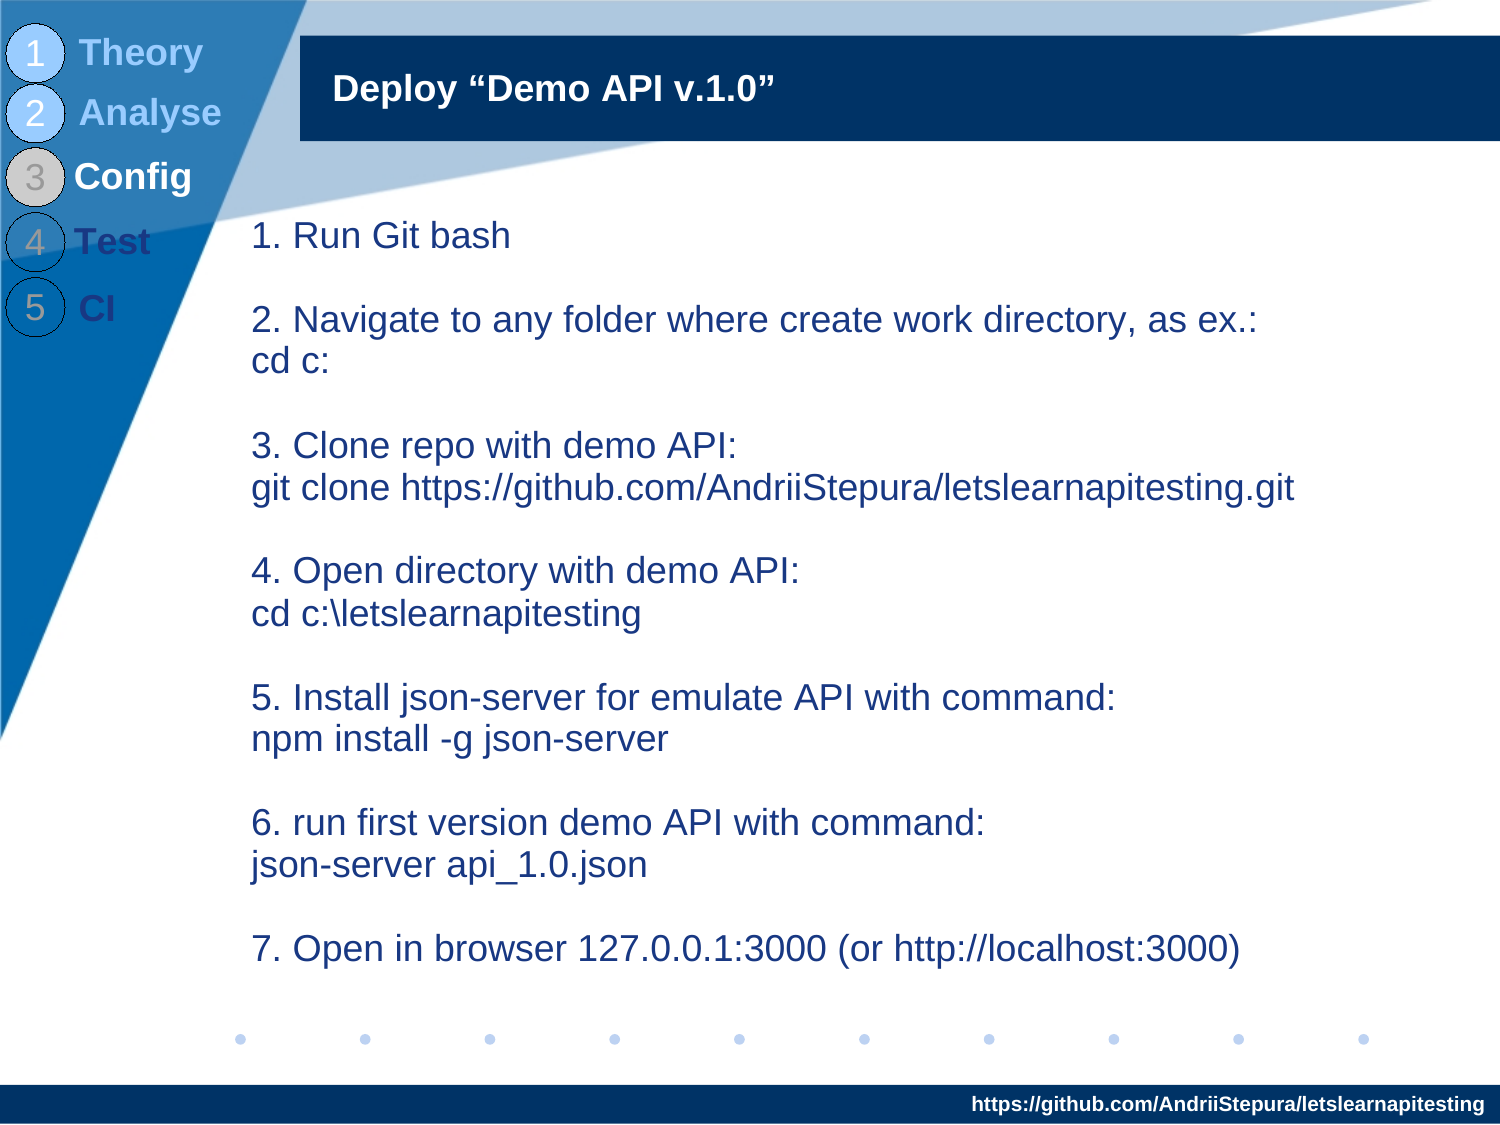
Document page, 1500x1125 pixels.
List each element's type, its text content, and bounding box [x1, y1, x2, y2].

title Deploy “Demo API v.1.0” [300, 35, 1500, 142]
text_box 3 [5, 147, 66, 207]
picture [0, 0, 1500, 842]
picture [38, 67, 63, 100]
text_box 5 [5, 277, 66, 337]
list Config [58, 147, 591, 223]
text_box 2 [5, 83, 66, 143]
list Theory [63, 23, 266, 83]
text_box 4 [5, 212, 66, 272]
list Analyse [63, 83, 266, 148]
text_box 1. Run Git bash 2. Navigate to any folder where create work directory, as ex.: cd c: 3. Clone repo with demo API: git clone https://github.com/AndriiStepura/letslearnapitesting.git 4. Open directory with demo API: cd c:\letslearnapitesting 5. Install json-server for emulate API with command: npm install -g json-server 6. run first version demo API with command: json-server api_1.0.json 7. Open in browser 127.0.0.1:3000 (or http://localhost:3000) [236, 206, 1500, 980]
list CI [63, 279, 148, 339]
list Test [59, 212, 236, 495]
text_box 1 [5, 23, 66, 83]
